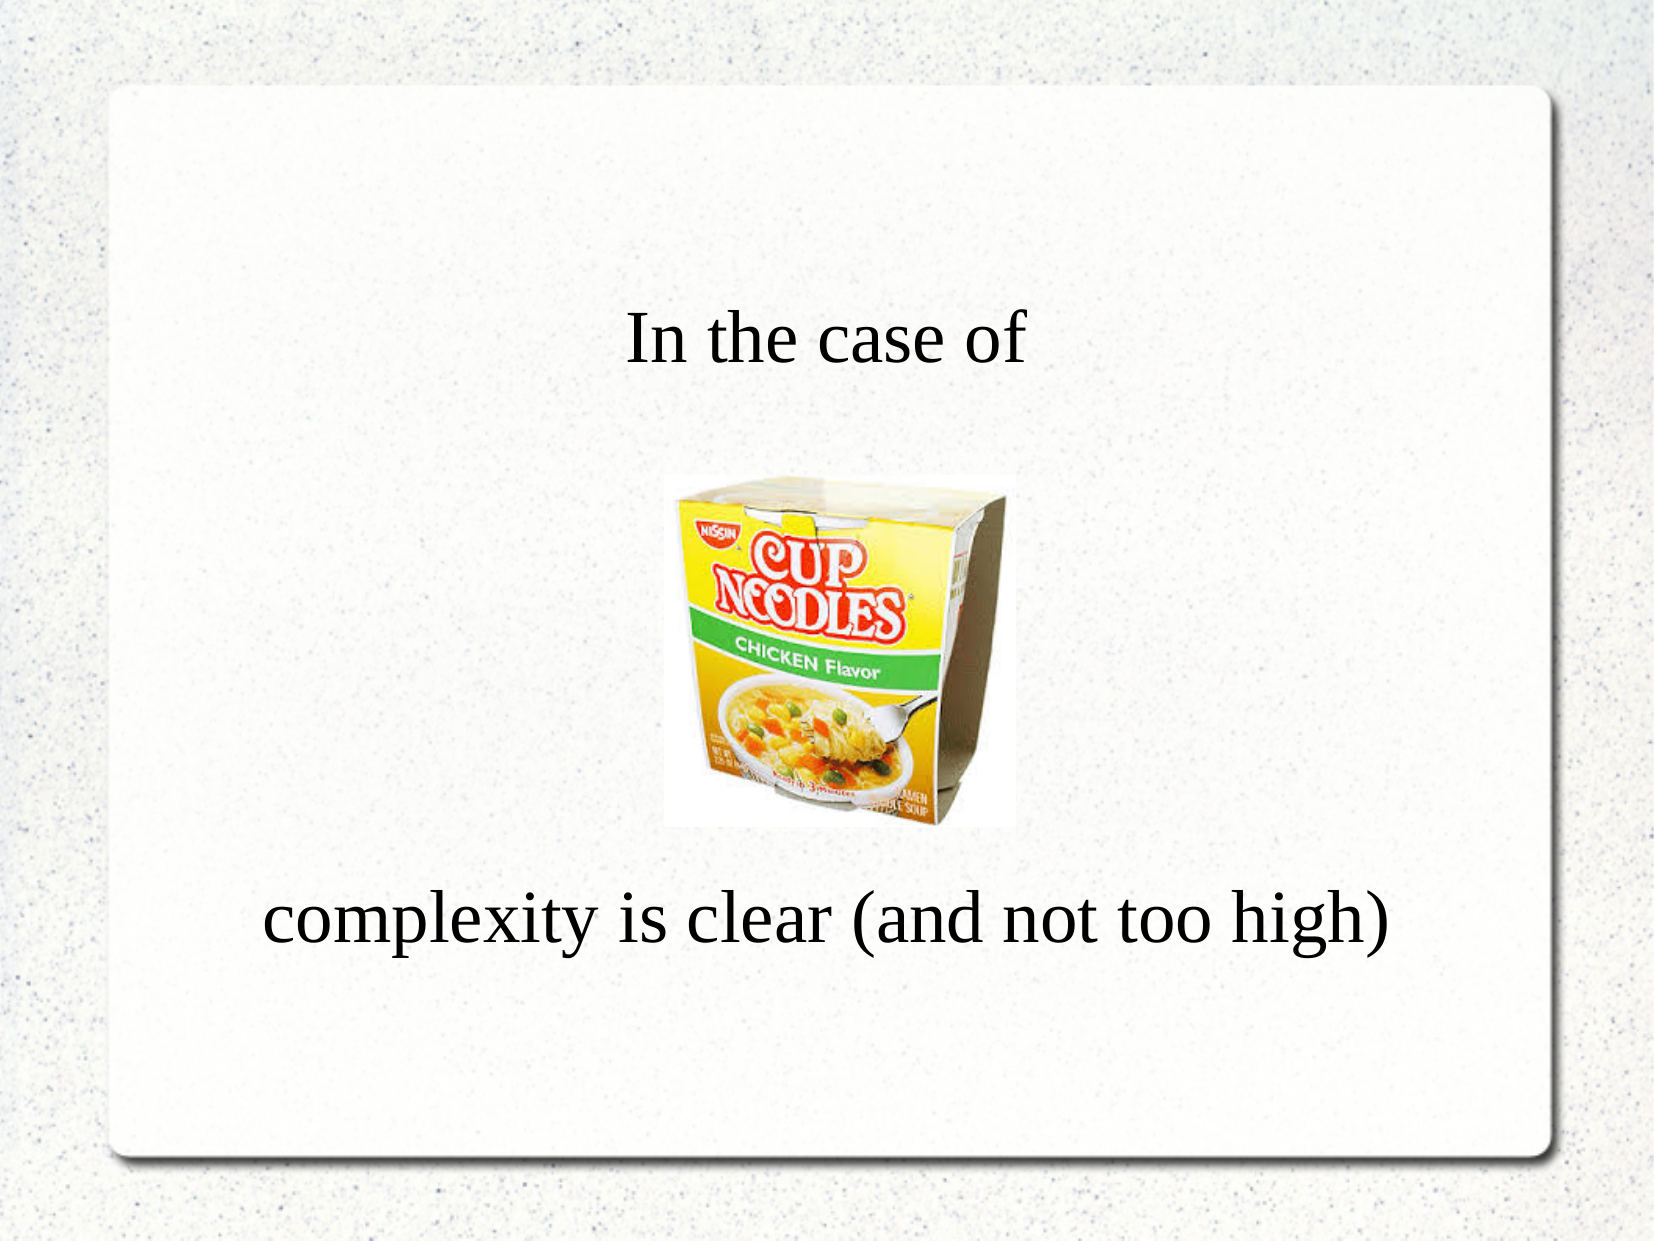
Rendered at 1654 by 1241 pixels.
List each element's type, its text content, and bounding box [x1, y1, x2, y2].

subtitle In the case of complexity is clear (and not too high) [147, 295, 1506, 1043]
picture [0, 0, 1654, 1241]
